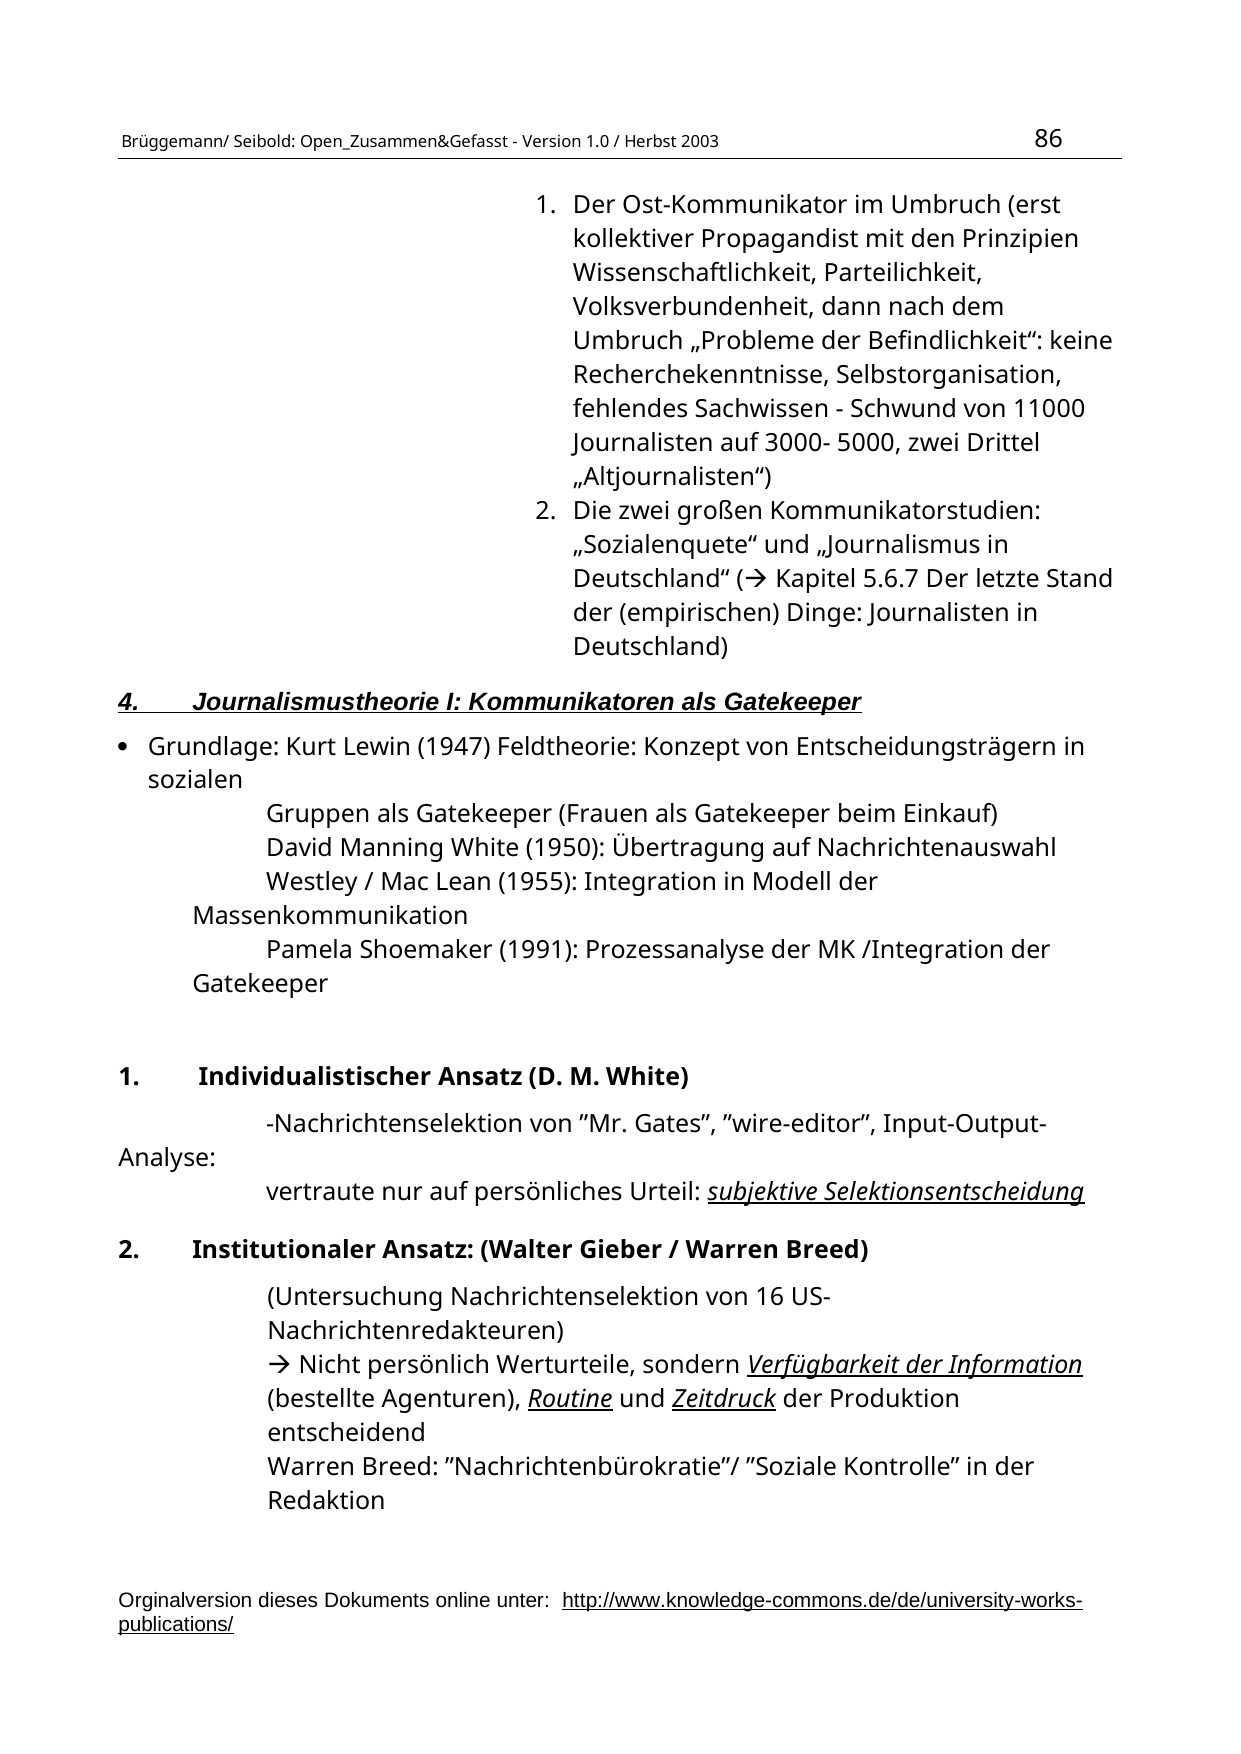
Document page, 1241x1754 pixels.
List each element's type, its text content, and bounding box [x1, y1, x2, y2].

subtitle Journalismustheorie I: Kommunikatoren als Gatekeeper [118, 688, 1122, 716]
text Gruppen als Gatekeeper (Frauen als Gatekeeper beim Einkauf) [192, 796, 1122, 830]
list Grundlage: Kurt Lewin (1947) Feldtheorie: Konzept von Entscheidungsträgern in sozialen [118, 728, 1122, 796]
text -Nachrichtenselektion von ”Mr. Gates”, ”wire-editor”, Input-Output-Analyse: [118, 1106, 1122, 1173]
text Warren Breed: ”Nachrichtenbürokratie”/ ”Soziale Kontrolle” in der Redaktion [267, 1449, 1122, 1517]
list Der Ost-Kommunikator im Umbruch (erst kollektiver Propagandist mit den Prinzipien Wissenschaftlichkeit, Parteilichkeit, Volksverbundenheit, dann nach dem Umbruch „Probleme der Befindlichkeit“: keine Recherchekenntnisse, Selbstorganisation, fehlendes Sachwissen - Schwund von 11000 Journalisten auf 3000- 5000, zwei Drittel „Altjournalisten“) [535, 187, 1122, 493]
text (Untersuchung Nachrichtenselektion von 16 US-Nachrichtenredakteuren) [267, 1279, 1122, 1347]
text David Manning White (1950): Übertragung auf Nachrichtenauswahl [192, 830, 1122, 864]
subtitle Institutionaler Ansatz: (Walter Gieber / Warren Breed) [118, 1232, 1122, 1266]
text vertraute nur auf persönliches Urteil: subjektive Selektionsentscheidung [192, 1173, 1122, 1207]
text Pamela Shoemaker (1991): Prozessanalyse der MK /Integration der Gatekeeper [192, 932, 1122, 1000]
list Die zwei großen Kommunikatorstudien: „Sozialenquete“ und „Journalismus in Deutschland“ ( Kapitel 5.6.7 Der letzte Stand der (empirischen) Dinge: Journalisten in Deutschland) [535, 493, 1122, 663]
subtitle Individualistischer Ansatz (D. M. White) [118, 1059, 1122, 1093]
text  Nicht persönlich Werturteile, sondern Verfügbarkeit der Information (bestellte Agenturen), Routine und Zeitdruck der Produktion entscheidend [267, 1347, 1122, 1449]
text Westley / Mac Lean (1955): Integration in Modell der Massenkommunikation [192, 864, 1122, 932]
